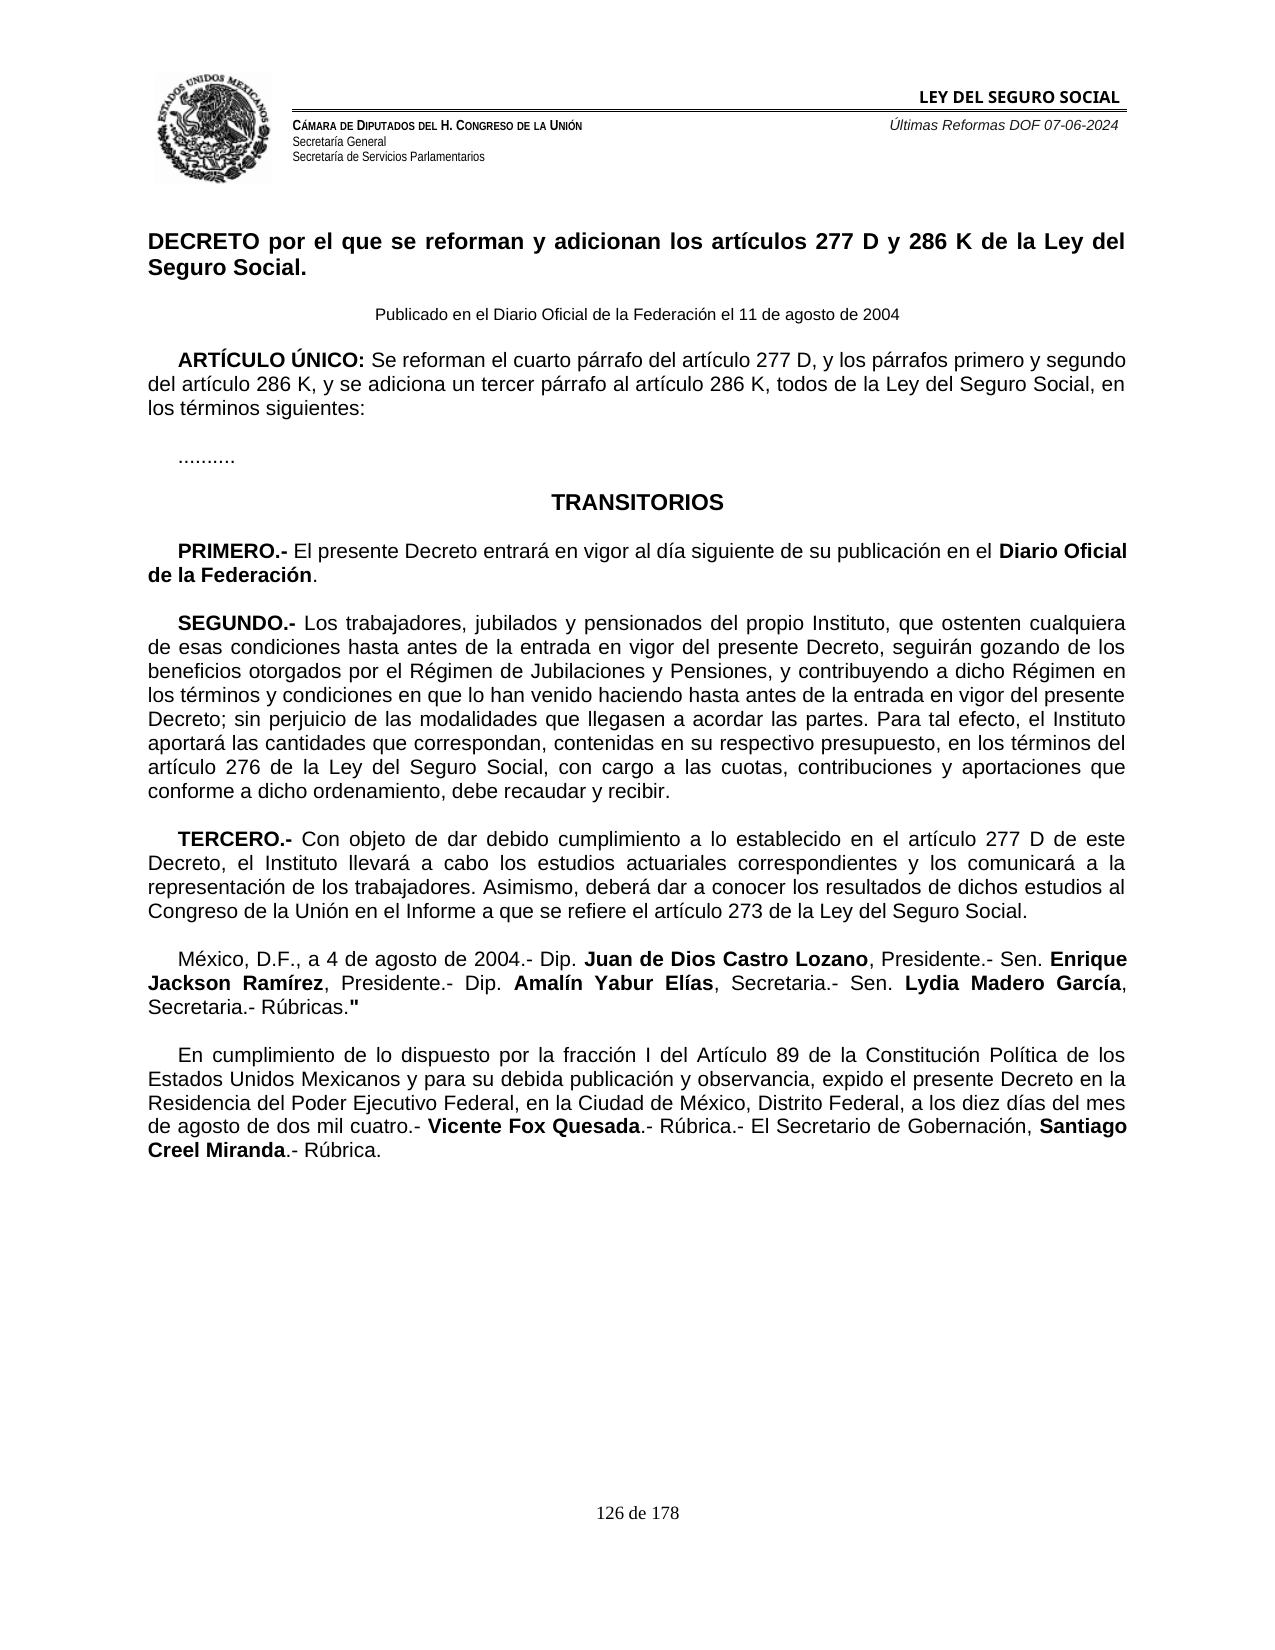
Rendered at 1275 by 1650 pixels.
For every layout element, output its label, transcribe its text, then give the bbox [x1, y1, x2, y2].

text México, D.F., a 4 de agosto de 2004.- Dip. Juan de Dios Castro Lozano, Presidente.- Sen. Enrique Jackson Ramírez, Presidente.- Dip. Amalín Yabur Elías, Secretaria.- Sen. Lydia Madero García, Secretaria.- Rúbricas." [148, 947, 1127, 1018]
text Publicado en el Diario Oficial de la Federación el 11 de agosto de 2004 [148, 304, 1127, 324]
text ARTÍCULO ÚNICO: Se reforman el cuarto párrafo del artículo 277 D, y los párrafos primero y segundo del artículo 286 K, y se adiciona un tercer párrafo al artículo 286 K, todos de la Ley del Seguro Social, en los términos siguientes: [148, 348, 1127, 419]
text SEGUNDO.- Los trabajadores, jubilados y pensionados del propio Instituto, que ostenten cualquiera de esas condiciones hasta antes de la entrada en vigor del presente Decreto, seguirán gozando de los beneficios otorgados por el Régimen de Jubilaciones y Pensiones, y contribuyendo a dicho Régimen en los términos y condiciones en que lo han venido haciendo hasta antes de la entrada en vigor del presente Decreto; sin perjuicio de las modalidades que llegasen a acordar las partes. Para tal efecto, el Instituto aportará las cantidades que correspondan, contenidas en su respectivo presupuesto, en los términos del artículo 276 de la Ley del Seguro Social, con cargo a las cuotas, contribuciones y aportaciones que conforme a dicho ordenamiento, debe recaudar y recibir. [148, 611, 1127, 803]
text PRIMERO.- El presente Decreto entrará en vigor al día siguiente de su publicación en el Diario Oficial de la Federación. [148, 539, 1127, 587]
text DECRETO por el que se reforman y adicionan los artículos 277 D y 286 K de la Ley del Seguro Social. [148, 228, 1127, 281]
text .......... [148, 443, 1127, 467]
text TERCERO.- Con objeto de dar debido cumplimiento a lo establecido en el artículo 277 D de este Decreto, el Instituto llevará a cabo los estudios actuariales correspondientes y los comunicará a la representación de los trabajadores. Asimismo, deberá dar a conocer los resultados de dichos estudios al Congreso de la Unión en el Informe a que se refiere el artículo 273 de la Ley del Seguro Social. [148, 827, 1127, 923]
text TRANSITORIOS [148, 489, 1127, 515]
text En cumplimiento de lo dispuesto por la fracción I del Artículo 89 de la Constitución Política de los Estados Unidos Mexicanos y para su debida publicación y observancia, expido el presente Decreto en la Residencia del Poder Ejecutivo Federal, en la Ciudad de México, Distrito Federal, a los diez días del mes de agosto de dos mil cuatro.- Vicente Fox Quesada.- Rúbrica.- El Secretario de Gobernación, Santiago Creel Miranda.- Rúbrica. [148, 1042, 1127, 1162]
